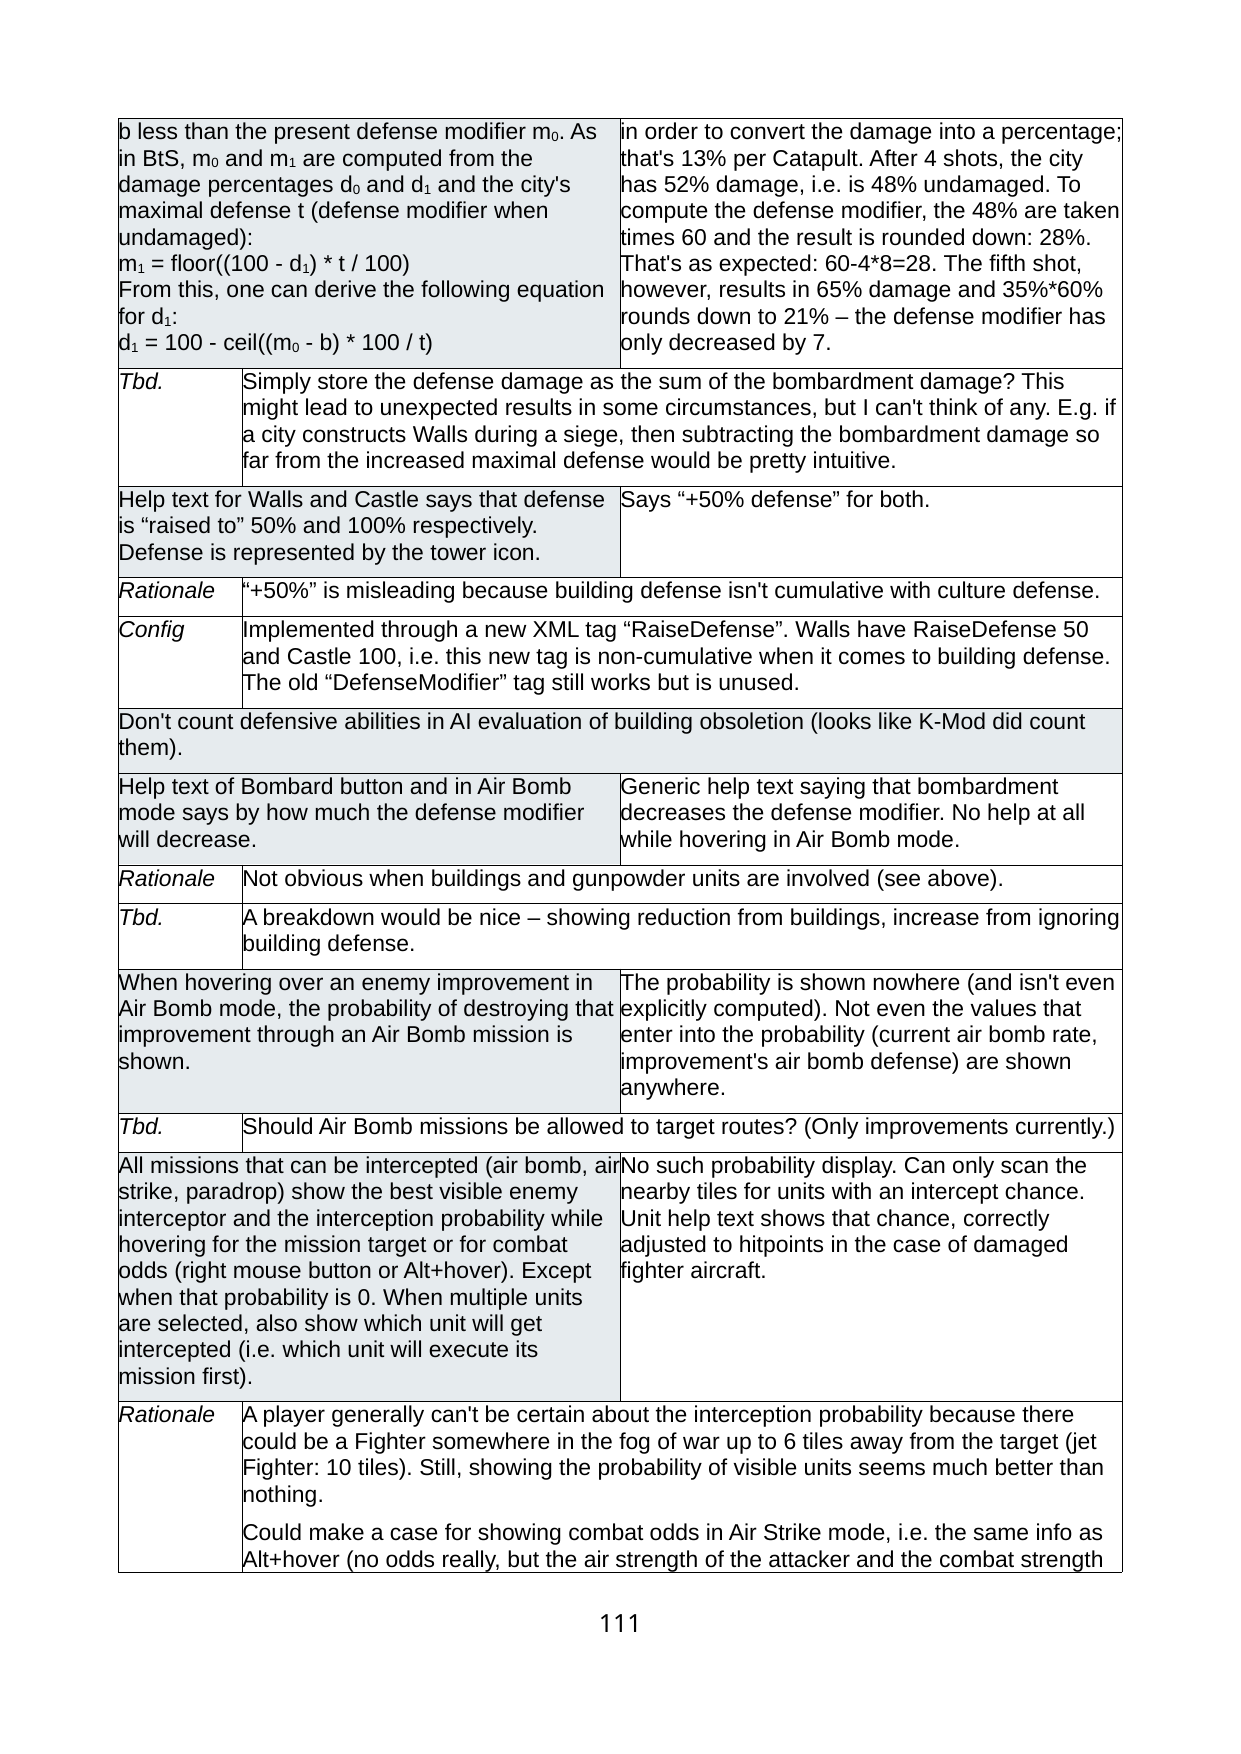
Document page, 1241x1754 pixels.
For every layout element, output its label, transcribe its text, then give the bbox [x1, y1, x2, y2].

table_cell Help text of Bombard button and in Air Bomb mode says by how much the defense modifier will decrease. [119, 774, 620, 864]
table_cell Help text for Walls and Castle says that defense is “raised to” 50% and 100% respectively. Defense is represented by the tower icon. [119, 487, 620, 577]
table_cell Says “+50% defense” for both. [621, 487, 1122, 577]
table_cell Config [119, 617, 242, 708]
table_cell in order to convert the damage into a percentage; that's 13% per Catapult. After 4 shots, the city has 52% damage, i.e. is 48% undamaged. To compute the defense modifier, the 48% are taken times 60 and the result is rounded down: 28%. That's as expected: 60-4*8=28. The fifth shot, however, results in 65% damage and 35%*60% rounds down to 21% – the defense modifier has only decreased by 7. [621, 119, 1122, 368]
table_cell Implemented through a new XML tag “RaiseDefense”. Walls have RaiseDefense 50 and Castle 100, i.e. this new tag is non-cumulative when it comes to building defense. The old “DefenseModifier” tag still works but is unused. [243, 617, 1122, 708]
table_cell Tbd. [119, 1114, 242, 1152]
table_cell Rationale [119, 578, 242, 616]
table_cell A player generally can't be certain about the interception probability because there could be a Fighter somewhere in the fog of war up to 6 tiles away from the target (jet Fighter: 10 tiles). Still, showing the probability of visible units seems much better than nothing. Could make a case for showing combat odds in Air Strike mode, i.e. the same info as Alt+hover (no odds really, but the air strength of the attacker and the combat strength [243, 1402, 1122, 1572]
table_cell All missions that can be intercepted (air bomb, air strike, paradrop) show the best visible enemy interceptor and the interception probability while hovering for the mission target or for combat odds (right mouse button or Alt+hover). Except when that probability is 0. When multiple units are selected, also show which unit will get intercepted (i.e. which unit will execute its mission first). [119, 1153, 620, 1401]
table_cell Not obvious when buildings and gunpowder units are involved (see above). [243, 866, 1122, 903]
table_cell “+50%” is misleading because building defense isn't cumulative with culture defense. [243, 578, 1122, 616]
table_cell No such probability display. Can only scan the nearby tiles for units with an intercept chance. Unit help text shows that chance, correctly adjusted to hitpoints in the case of damaged fighter aircraft. [621, 1153, 1122, 1401]
table_cell Don't count defensive abilities in AI evaluation of building obsoletion (looks like K-Mod did count them). [119, 709, 1122, 773]
table_cell Rationale [119, 1402, 242, 1572]
table_cell Generic help text saying that bombardment decreases the defense modifier. No help at all while hovering in Air Bomb mode. [621, 774, 1122, 864]
table_cell When hovering over an enemy improvement in Air Bomb mode, the probability of destroying that improvement through an Air Bomb mission is shown. [119, 970, 620, 1113]
table_cell A breakdown would be nice – showing reduction from buildings, increase from ignoring building defense. [243, 904, 1122, 968]
table_cell Tbd. [119, 904, 242, 968]
table_cell The probability is shown nowhere (and isn't even explicitly computed). Not even the values that enter into the probability (current air bomb rate, improvement's air bomb defense) are shown anywhere. [621, 970, 1122, 1113]
table_cell Tbd. [119, 369, 242, 486]
table_cell Simply store the defense damage as the sum of the bombardment damage? This might lead to unexpected results in some circumstances, but I can't think of any. E.g. if a city constructs Walls during a siege, then subtracting the bombardment damage so far from the increased maximal defense would be pretty intuitive. [243, 369, 1122, 486]
table_cell b less than the present defense modifier m0. As in BtS, m0 and m1 are computed from the damage percentages d0 and d1 and the city's maximal defense t (defense modifier when undamaged): m1 = floor((100 - d1) * t / 100) From this, one can derive the following equation for d1: d1 = 100 - ceil((m0 - b) * 100 / t) [119, 119, 620, 368]
table_cell Should Air Bomb missions be allowed to target routes? (Only improvements currently.) [243, 1114, 1122, 1152]
table_cell Rationale [119, 866, 242, 903]
